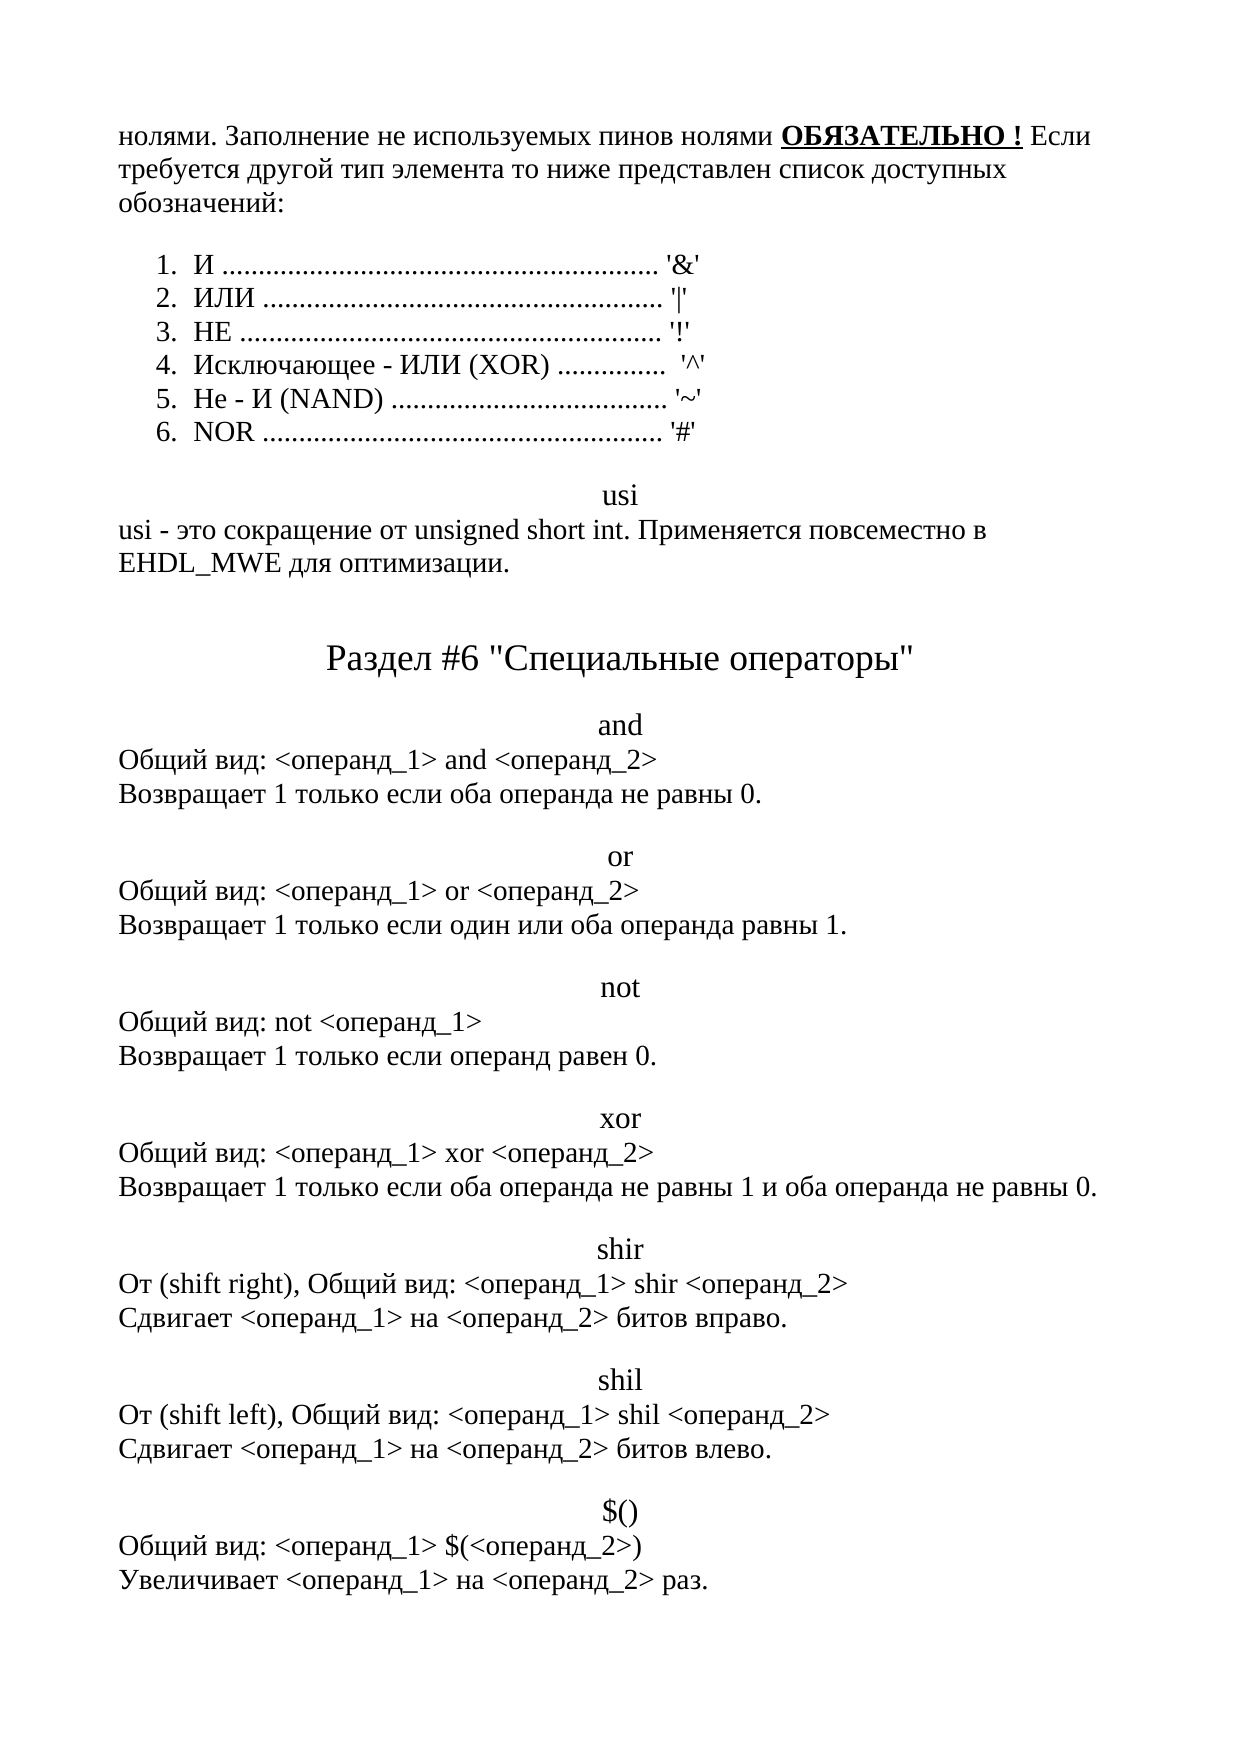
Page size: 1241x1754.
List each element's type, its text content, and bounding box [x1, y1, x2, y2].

text Общий вид: <операнд_1> and <операнд_2> [118, 742, 1122, 776]
text Общий вид: not <операнд_1> [118, 1004, 1122, 1038]
text and [118, 706, 1122, 742]
text Возвращает 1 только если оба операнда не равны 1 и оба операнда не равны 0. [118, 1169, 1122, 1202]
list НЕ .......................................................... '!' [156, 314, 1122, 347]
text usi - это сокращение от unsigned short int. Применяется повсеместно в EHDL_MWE для оптимизации. [118, 512, 1122, 579]
text Сдвигает <операнд_1> на <операнд_2> битов влево. [118, 1431, 1122, 1464]
list Не - И (NAND) ...................................... '~' [156, 381, 1122, 414]
text От (shift left), Общий вид: <операнд_1> shil <операнд_2> [118, 1397, 1122, 1431]
text $() [118, 1492, 1122, 1528]
list Исключающее - ИЛИ (XOR) ............... '^' [156, 347, 1122, 381]
text Возвращает 1 только если операнд равен 0. [118, 1038, 1122, 1071]
list И ............................................................ '&' [156, 247, 1122, 280]
text or [118, 837, 1122, 873]
text xor [118, 1099, 1122, 1135]
text shil [118, 1361, 1122, 1397]
text usi [118, 476, 1122, 512]
text нолями. Заполнение не используемых пинов нолями ОБЯЗАТЕЛЬНО ! Если требуется другой тип элемента то ниже представлен список доступных обозначений: [118, 118, 1122, 219]
text Раздел #6 "Специальные операторы" [118, 635, 1122, 678]
text Возвращает 1 только если один или оба операнда равны 1. [118, 907, 1122, 940]
list ИЛИ ....................................................... '|' [156, 280, 1122, 314]
text Общий вид: <операнд_1> xor <операнд_2> [118, 1135, 1122, 1169]
list NOR ....................................................... '#' [156, 414, 1122, 448]
text not [118, 968, 1122, 1004]
text Общий вид: <операнд_1> or <операнд_2> [118, 873, 1122, 907]
text Возвращает 1 только если оба операнда не равны 0. [118, 776, 1122, 809]
text Увеличивает <операнд_1> на <операнд_2> раз. [118, 1562, 1122, 1596]
text От (shift right), Общий вид: <операнд_1> shir <операнд_2> [118, 1266, 1122, 1300]
text shir [118, 1230, 1122, 1266]
text Общий вид: <операнд_1> $(<операнд_2>) [118, 1528, 1122, 1562]
text Сдвигает <операнд_1> на <операнд_2> битов вправо. [118, 1300, 1122, 1333]
